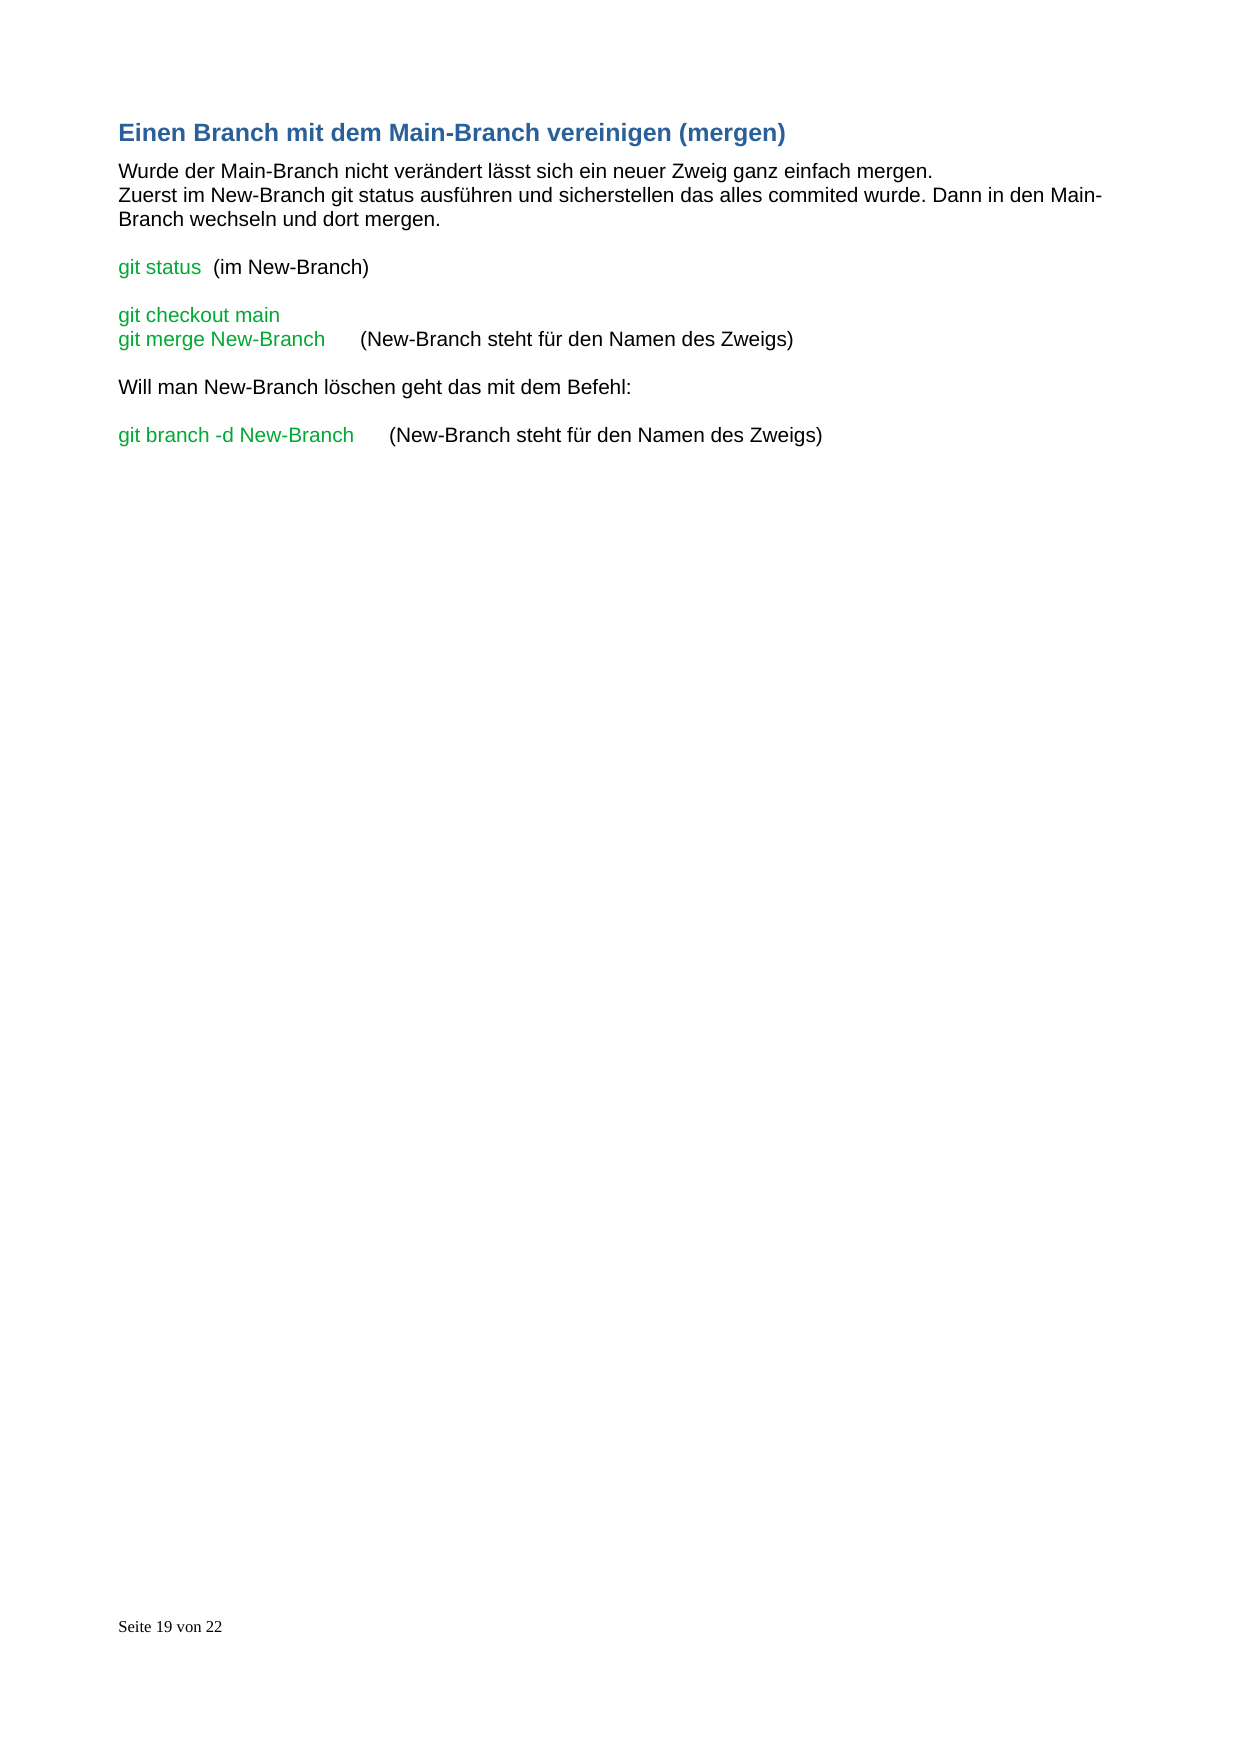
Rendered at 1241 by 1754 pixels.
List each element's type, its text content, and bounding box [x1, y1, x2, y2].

text Will man New-Branch löschen geht das mit dem Befehl: [118, 375, 1122, 399]
text Zuerst im New-Branch git status ausführen und sicherstellen das alles commited wurde. Dann in den Main-Branch wechseln und dort mergen. [118, 183, 1122, 231]
text git checkout main [118, 303, 1122, 327]
subtitle Einen Branch mit dem Main-Branch vereinigen (mergen) [118, 118, 1122, 147]
text git branch -d New-Branch (New-Branch steht für den Namen des Zweigs) [118, 423, 1122, 447]
text git merge New-Branch (New-Branch steht für den Namen des Zweigs) [118, 327, 1122, 351]
text git status (im New-Branch) [118, 255, 1122, 279]
text Wurde der Main-Branch nicht verändert lässt sich ein neuer Zweig ganz einfach mergen. [118, 159, 1122, 183]
